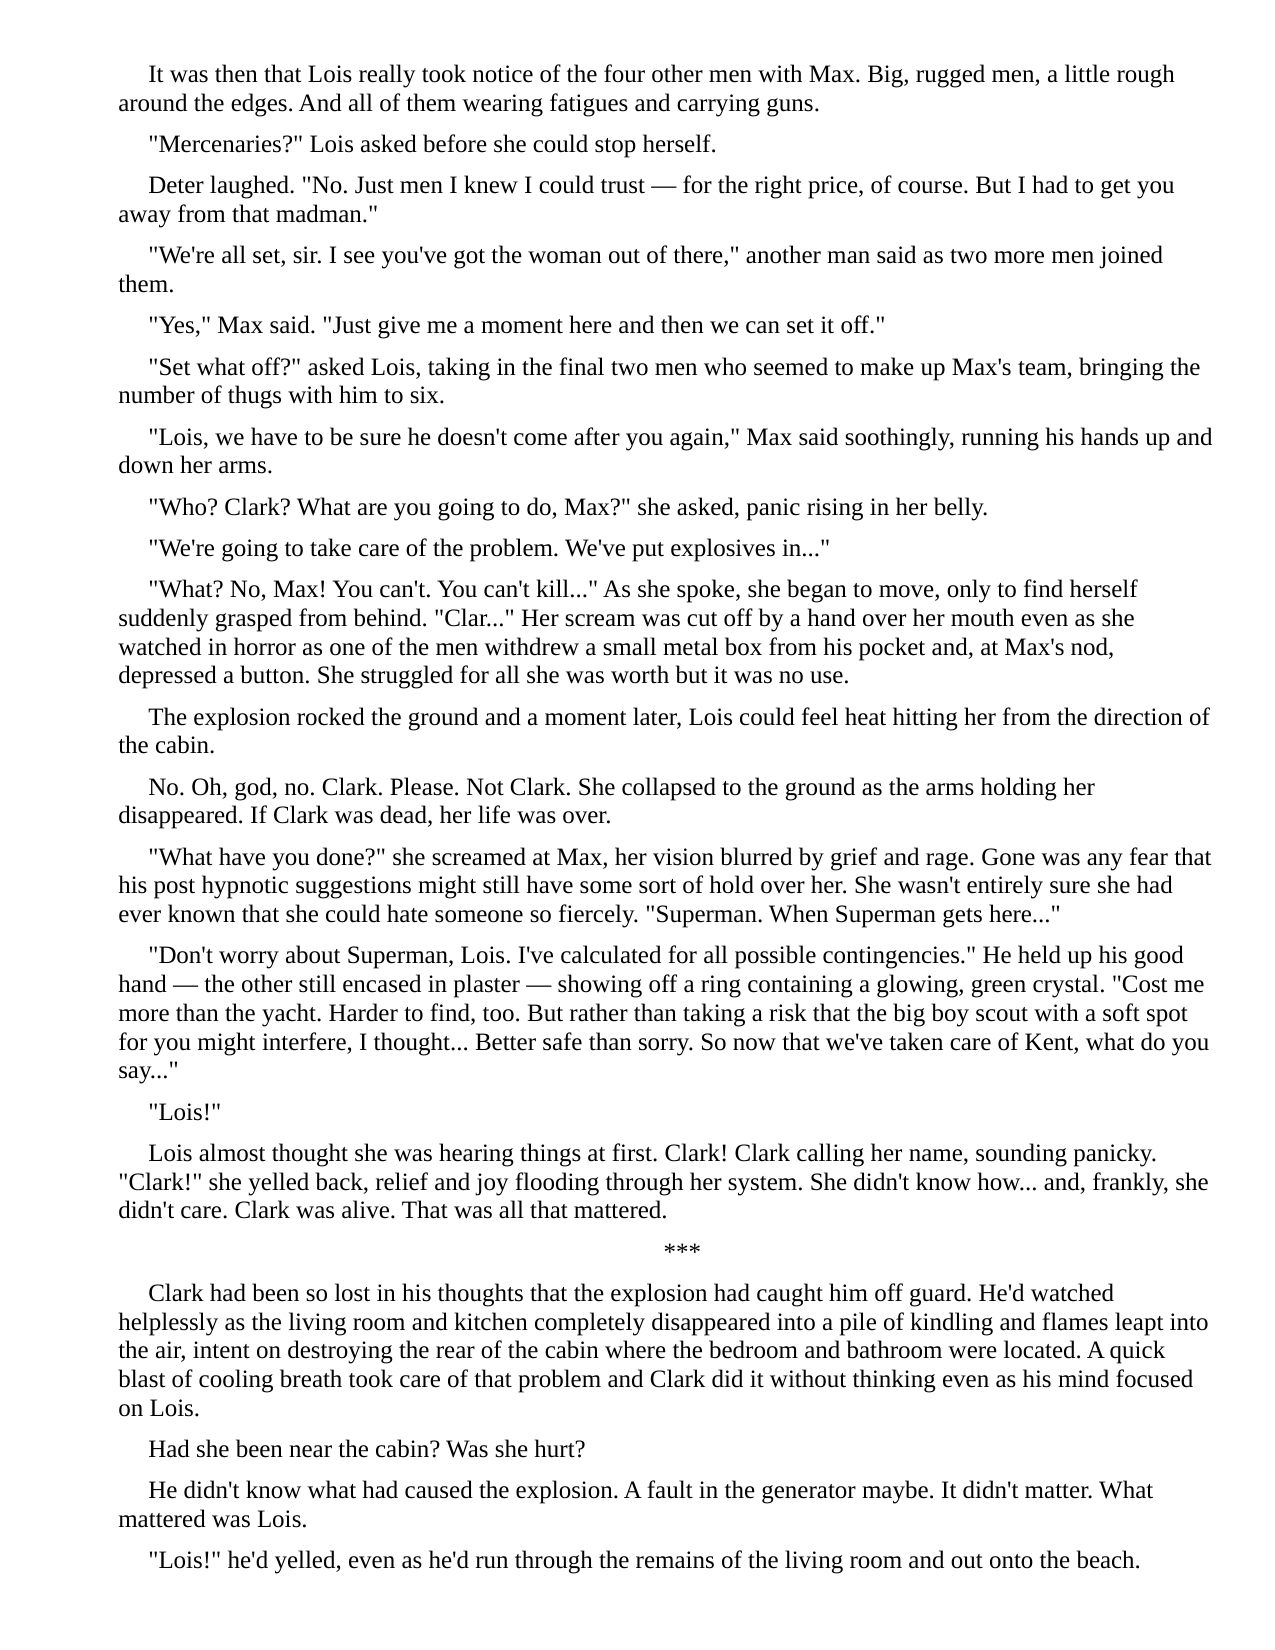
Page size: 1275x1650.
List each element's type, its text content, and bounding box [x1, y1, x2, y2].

text "Yes," Max said. "Just give me a moment here and then we can set it off." [118, 310, 1216, 339]
text "We're all set, sir. I see you've got the woman out of there," another man said as two more men joined them. [118, 240, 1216, 298]
text "Lois!" [118, 1097, 1216, 1125]
text Deter laughed. "No. Just men I knew I could trust — for the right price, of course. But I had to get you away from that madman." [118, 170, 1216, 228]
text "Lois, we have to be sure he doesn't come after you again," Max said soothingly, running his hands up and down her arms. [118, 422, 1216, 479]
text Lois almost thought she was hearing things at first. Clark! Clark calling her name, sounding panicky. "Clark!" she yelled back, relief and joy flooding through her system. She didn't know how... and, frankly, she didn't care. Clark was alive. That was all that mattered. [118, 1138, 1216, 1224]
text "Set what off?" asked Lois, taking in the final two men who seemed to make up Max's team, bringing the number of thugs with him to six. [118, 352, 1216, 409]
text It was then that Lois really took notice of the four other men with Max. Big, rugged men, a little rough around the edges. And all of them wearing fatigues and carrying guns. [118, 59, 1216, 117]
text "What have you done?" she screamed at Max, her vision blurred by grief and rage. Gone was any fear that his post hypnotic suggestions might still have some sort of hold over her. She wasn't entirely sure she had ever known that she could hate someone so fiercely. "Superman. When Superman gets here..." [118, 842, 1216, 928]
text "We're going to take care of the problem. We've put explosives in..." [118, 533, 1216, 562]
text Clark had been so lost in his thoughts that the explosion had caught him off guard. He'd watched helplessly as the living room and kitchen completely disappeared into a pile of kindling and flames leapt into the air, intent on destroying the rear of the cabin where the bedroom and bathroom were located. A quick blast of cooling breath took care of that problem and Clark did it without thinking even as his mind focused on Lois. [118, 1278, 1216, 1422]
text The explosion rocked the ground and a moment later, Lois could feel heat hitting her from the direction of the cabin. [118, 702, 1216, 759]
text "Who? Clark? What are you going to do, Max?" she asked, panic rising in her belly. [118, 492, 1216, 520]
text "What? No, Max! You can't. You can't kill..." As she spoke, she began to move, only to find herself suddenly grasped from behind. "Clar..." Her scream was cut off by a hand over her mouth even as she watched in horror as one of the men withdrew a small metal box from his pocket and, at Max's nod, depressed a button. She struggled for all she was worth but it was no use. [118, 574, 1216, 689]
text "Lois!" he'd yelled, even as he'd run through the remains of the living room and out onto the beach. [118, 1545, 1216, 1574]
text *** [118, 1237, 1216, 1265]
text No. Oh, god, no. Clark. Please. Not Clark. She collapsed to the ground as the arms holding her disappeared. If Clark was dead, her life was over. [118, 772, 1216, 829]
text "Mercenaries?" Lois asked before she could stop herself. [118, 129, 1216, 158]
text "Don't worry about Superman, Lois. I've calculated for all possible contingencies." He held up his good hand — the other still encased in plaster — showing off a ring containing a glowing, green crystal. "Cost me more than the yacht. Harder to find, too. But rather than taking a risk that the big boy scout with a soft spot for you might interfere, I thought... Better safe than sorry. So now that we've taken care of Kent, what do you say..." [118, 940, 1216, 1084]
text Had she been near the cabin? Was she hurt? [118, 1434, 1216, 1463]
text He didn't know what had caused the explosion. A fault in the generator maybe. It didn't matter. What mattered was Lois. [118, 1475, 1216, 1533]
